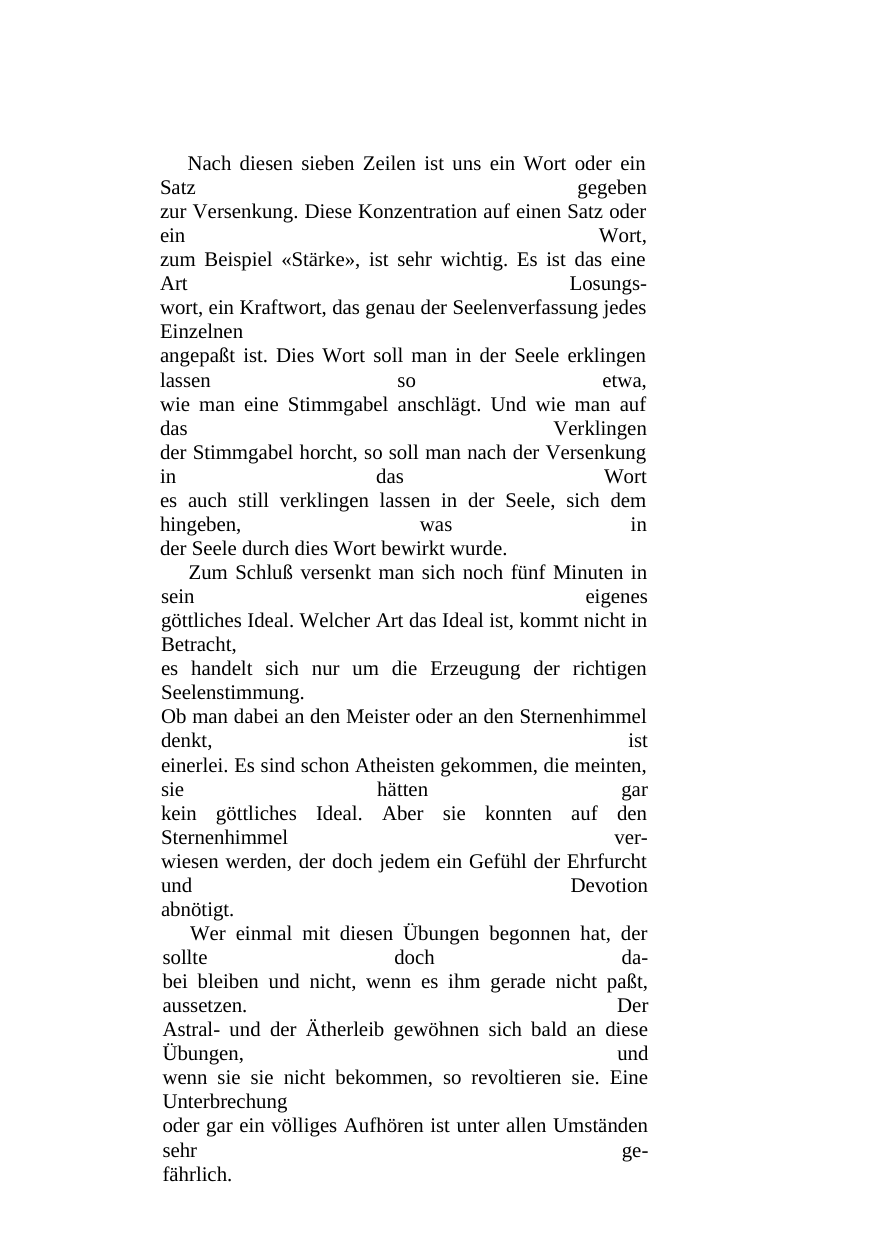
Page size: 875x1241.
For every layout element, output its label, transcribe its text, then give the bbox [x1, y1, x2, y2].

text Zum Schluß versenkt man sich noch fünf Minuten in sein eigenes göttliches Ideal. Welcher Art das Ideal ist, kommt nicht in Betracht, es handelt sich nur um die Erzeugung der richtigen Seelenstimmung. Ob man dabei an den Meister oder an den Sternenhimmel denkt, ist einerlei. Es sind schon Atheisten gekommen, die meinten, sie hätten gar kein göttliches Ideal. Aber sie konnten auf den Sternenhimmel ver- wiesen werden, der doch jedem ein Gefühl der Ehrfurcht und Devotion abnötigt. [161, 560, 648, 921]
text Nach diesen sieben Zeilen ist uns ein Wort oder ein Satz gegeben zur Versenkung. Diese Konzentration auf einen Satz oder ein Wort, zum Beispiel «Stärke», ist sehr wichtig. Es ist das eine Art Losungs- wort, ein Kraftwort, das genau der Seelenverfassung jedes Einzelnen angepaßt ist. Dies Wort soll man in der Seele erklingen lassen so etwa, wie man eine Stimmgabel anschlägt. Und wie man auf das Verklingen der Stimmgabel horcht, so soll man nach der Versenkung in das Wort es auch still verklingen lassen in der Seele, sich dem hingeben, was in der Seele durch dies Wort bewirkt wurde. [160, 151, 647, 560]
text Wer einmal mit diesen Übungen begonnen hat, der sollte doch da- bei bleiben und nicht, wenn es ihm gerade nicht paßt, aussetzen. Der Astral- und der Ätherleib gewöhnen sich bald an diese Übungen, und wenn sie sie nicht bekommen, so revoltieren sie. Eine Unterbrechung oder gar ein völliges Aufhören ist unter allen Umständen sehr ge- fährlich. [162, 921, 648, 1186]
